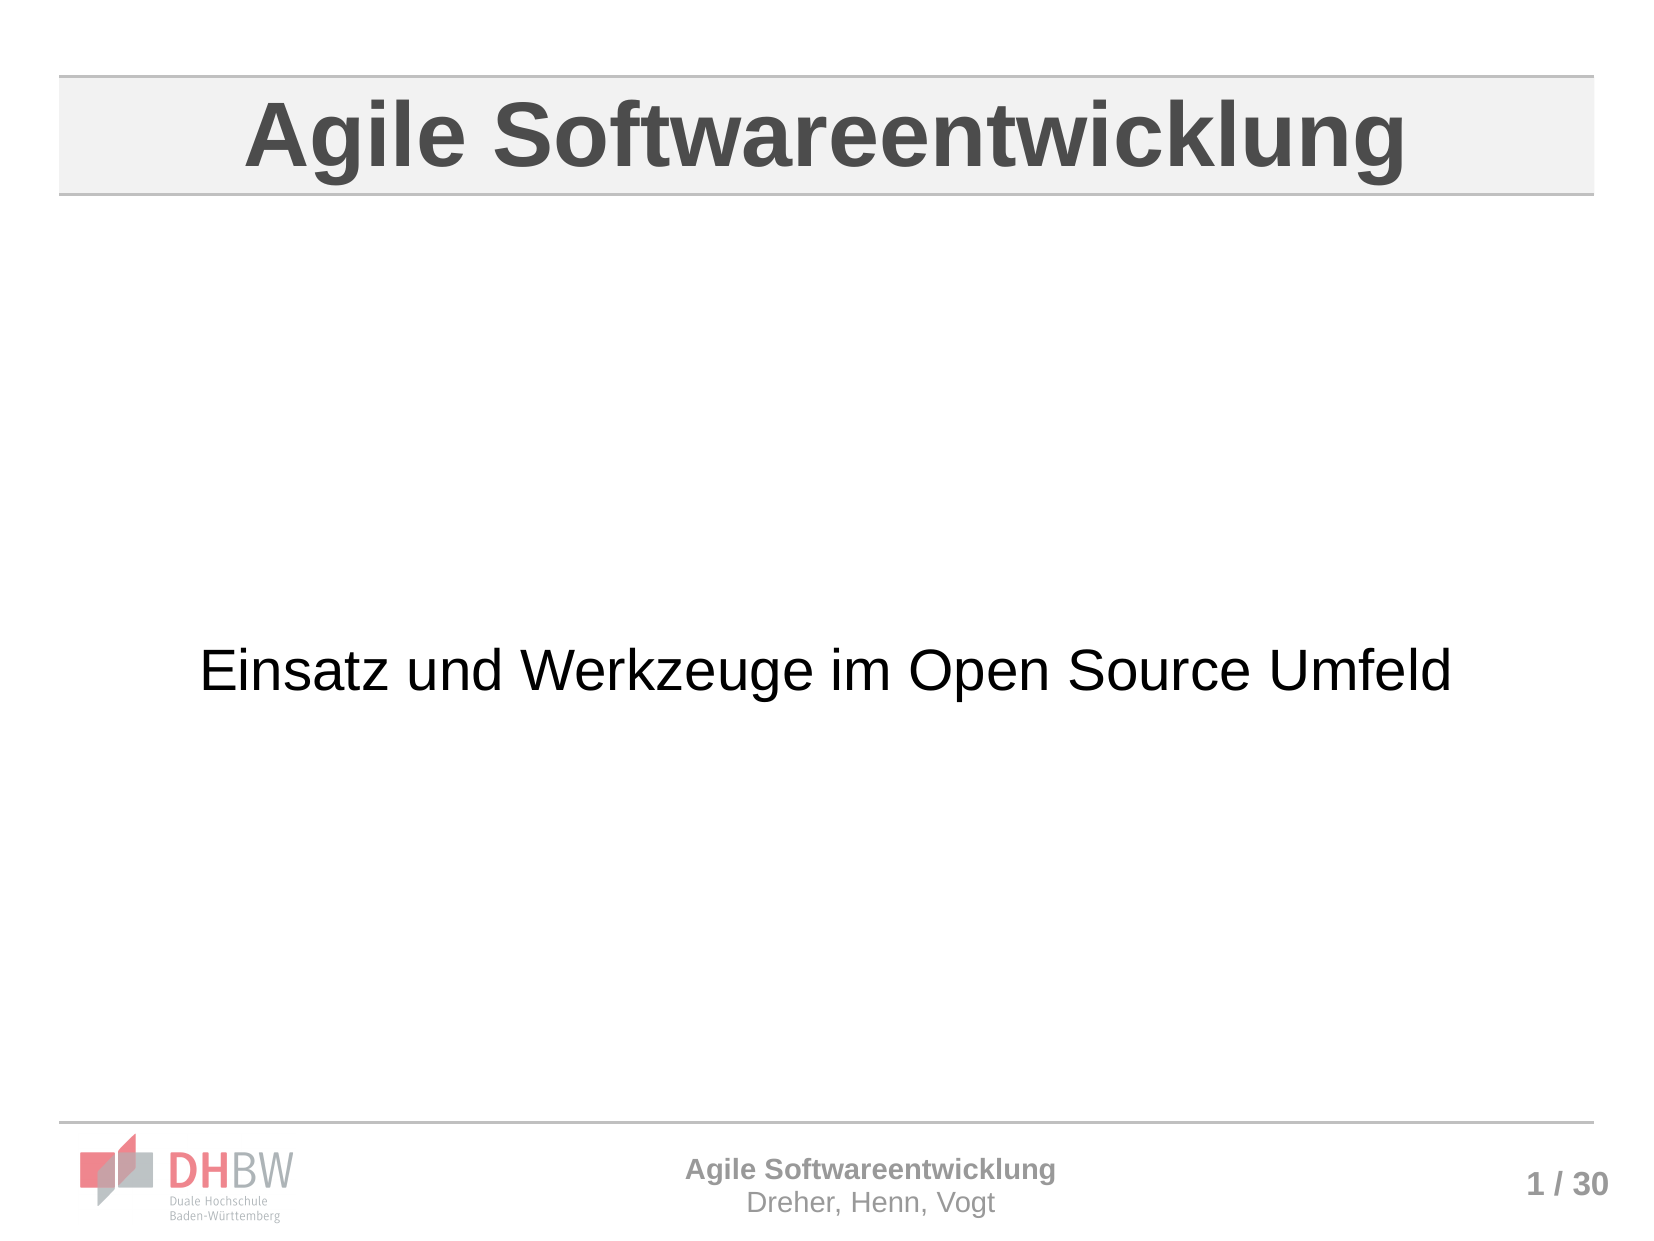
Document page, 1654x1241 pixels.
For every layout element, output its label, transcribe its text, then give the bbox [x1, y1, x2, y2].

subtitle Einsatz und Werkzeuge im Open Source Umfeld [82, 260, 1571, 1080]
picture [78, 1133, 296, 1225]
title Agile Softwareentwicklung [82, 31, 1571, 239]
